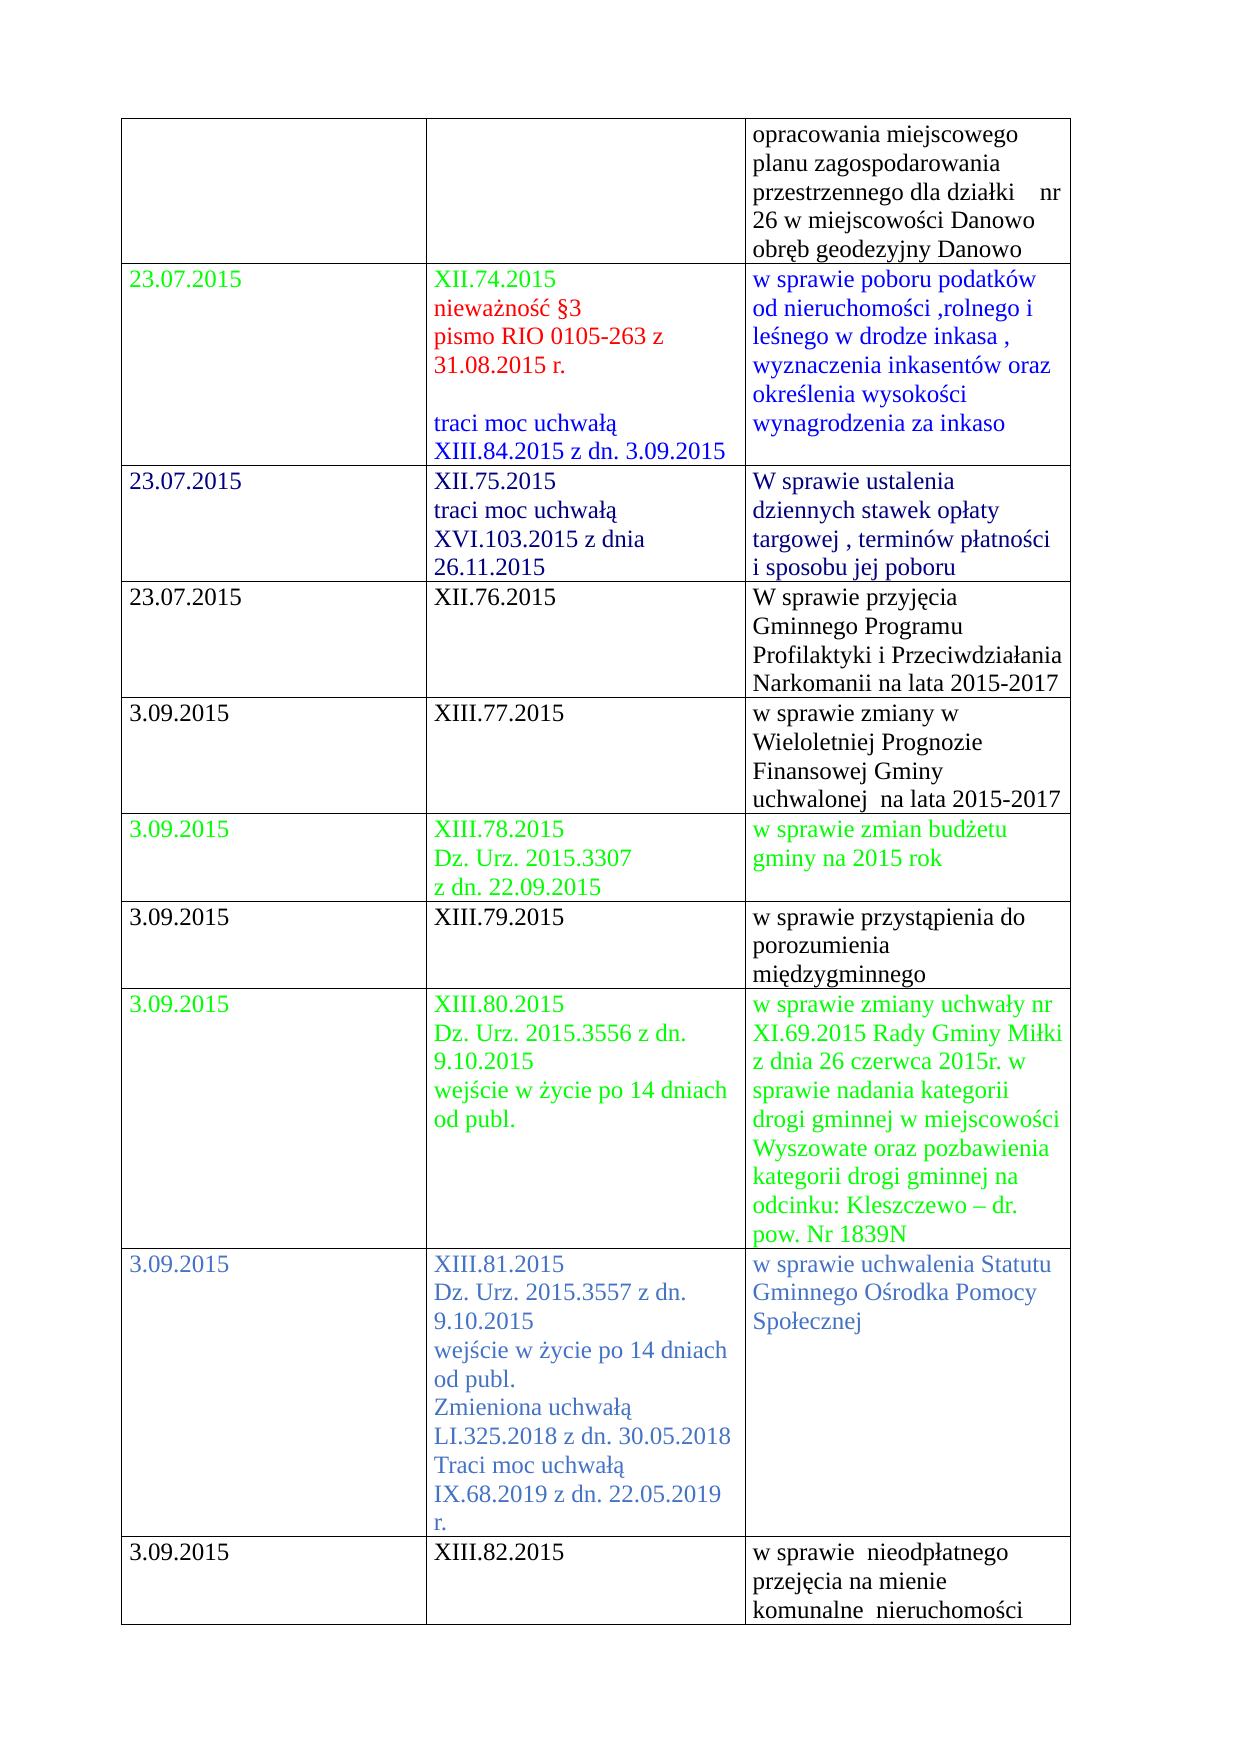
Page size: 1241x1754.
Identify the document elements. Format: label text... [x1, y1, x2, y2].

table_cell w sprawie zmiany w Wieloletniej Prognozie Finansowej Gminy uchwalonej na lata 2015-2017 [746, 698, 1070, 813]
table_cell 3.09.2015 [122, 1537, 426, 1623]
table_cell XIII.79.2015 [427, 902, 745, 988]
table_cell [122, 119, 426, 263]
table_cell XIII.82.2015 [427, 1537, 745, 1623]
table_cell w sprawie poboru podatków od nieruchomości ,rolnego i leśnego w drodze inkasa , wyznaczenia inkasentów oraz określenia wysokości wynagrodzenia za inkaso [746, 264, 1070, 465]
table_cell 3.09.2015 [122, 1249, 426, 1536]
table_cell 3.09.2015 [122, 814, 426, 901]
table_cell w sprawie przystąpienia do porozumienia międzygminnego [746, 902, 1070, 988]
table_cell [427, 119, 745, 263]
table_cell 3.09.2015 [122, 902, 426, 988]
table_cell XII.74.2015 nieważność §3 pismo RIO 0105-263 z 31.08.2015 r. traci moc uchwałą XIII.84.2015 z dn. 3.09.2015 [427, 264, 745, 465]
table_cell 23.07.2015 [122, 582, 426, 697]
table_cell XIII.80.2015 Dz. Urz. 2015.3556 z dn. 9.10.2015 wejście w życie po 14 dniach od publ. [427, 989, 745, 1248]
table_cell XIII.78.2015 Dz. Urz. 2015.3307 z dn. 22.09.2015 [427, 814, 745, 901]
table_cell w sprawie nieodpłatnego przejęcia na mienie komunalne nieruchomości [746, 1537, 1070, 1623]
table_cell XIII.77.2015 [427, 698, 745, 813]
table_cell w sprawie zmian budżetu gminy na 2015 rok [746, 814, 1070, 901]
table_cell opracowania miejscowego planu zagospodarowania przestrzennego dla działki nr 26 w miejscowości Danowo obręb geodezyjny Danowo [746, 119, 1070, 263]
table_cell W sprawie przyjęcia Gminnego Programu Profilaktyki i Przeciwdziałania Narkomanii na lata 2015-2017 [746, 582, 1070, 697]
table_cell 23.07.2015 [122, 264, 426, 465]
table_cell XII.75.2015 traci moc uchwałą XVI.103.2015 z dnia 26.11.2015 [427, 466, 745, 581]
table_cell w sprawie uchwalenia Statutu Gminnego Ośrodka Pomocy Społecznej [746, 1249, 1070, 1536]
table_cell w sprawie zmiany uchwały nr XI.69.2015 Rady Gminy Miłki z dnia 26 czerwca 2015r. w sprawie nadania kategorii drogi gminnej w miejscowości Wyszowate oraz pozbawienia kategorii drogi gminnej na odcinku: Kleszczewo – dr. pow. Nr 1839N [746, 989, 1070, 1248]
table_cell XIII.81.2015 Dz. Urz. 2015.3557 z dn. 9.10.2015 wejście w życie po 14 dniach od publ. Zmieniona uchwałą LI.325.2018 z dn. 30.05.2018 Traci moc uchwałą IX.68.2019 z dn. 22.05.2019 r. [427, 1249, 745, 1536]
table_cell W sprawie ustalenia dziennych stawek opłaty targowej , terminów płatności i sposobu jej poboru [746, 466, 1070, 581]
table_cell 3.09.2015 [122, 698, 426, 813]
table_cell 3.09.2015 [122, 989, 426, 1248]
table_cell XII.76.2015 [427, 582, 745, 697]
table_cell 23.07.2015 [122, 466, 426, 581]
